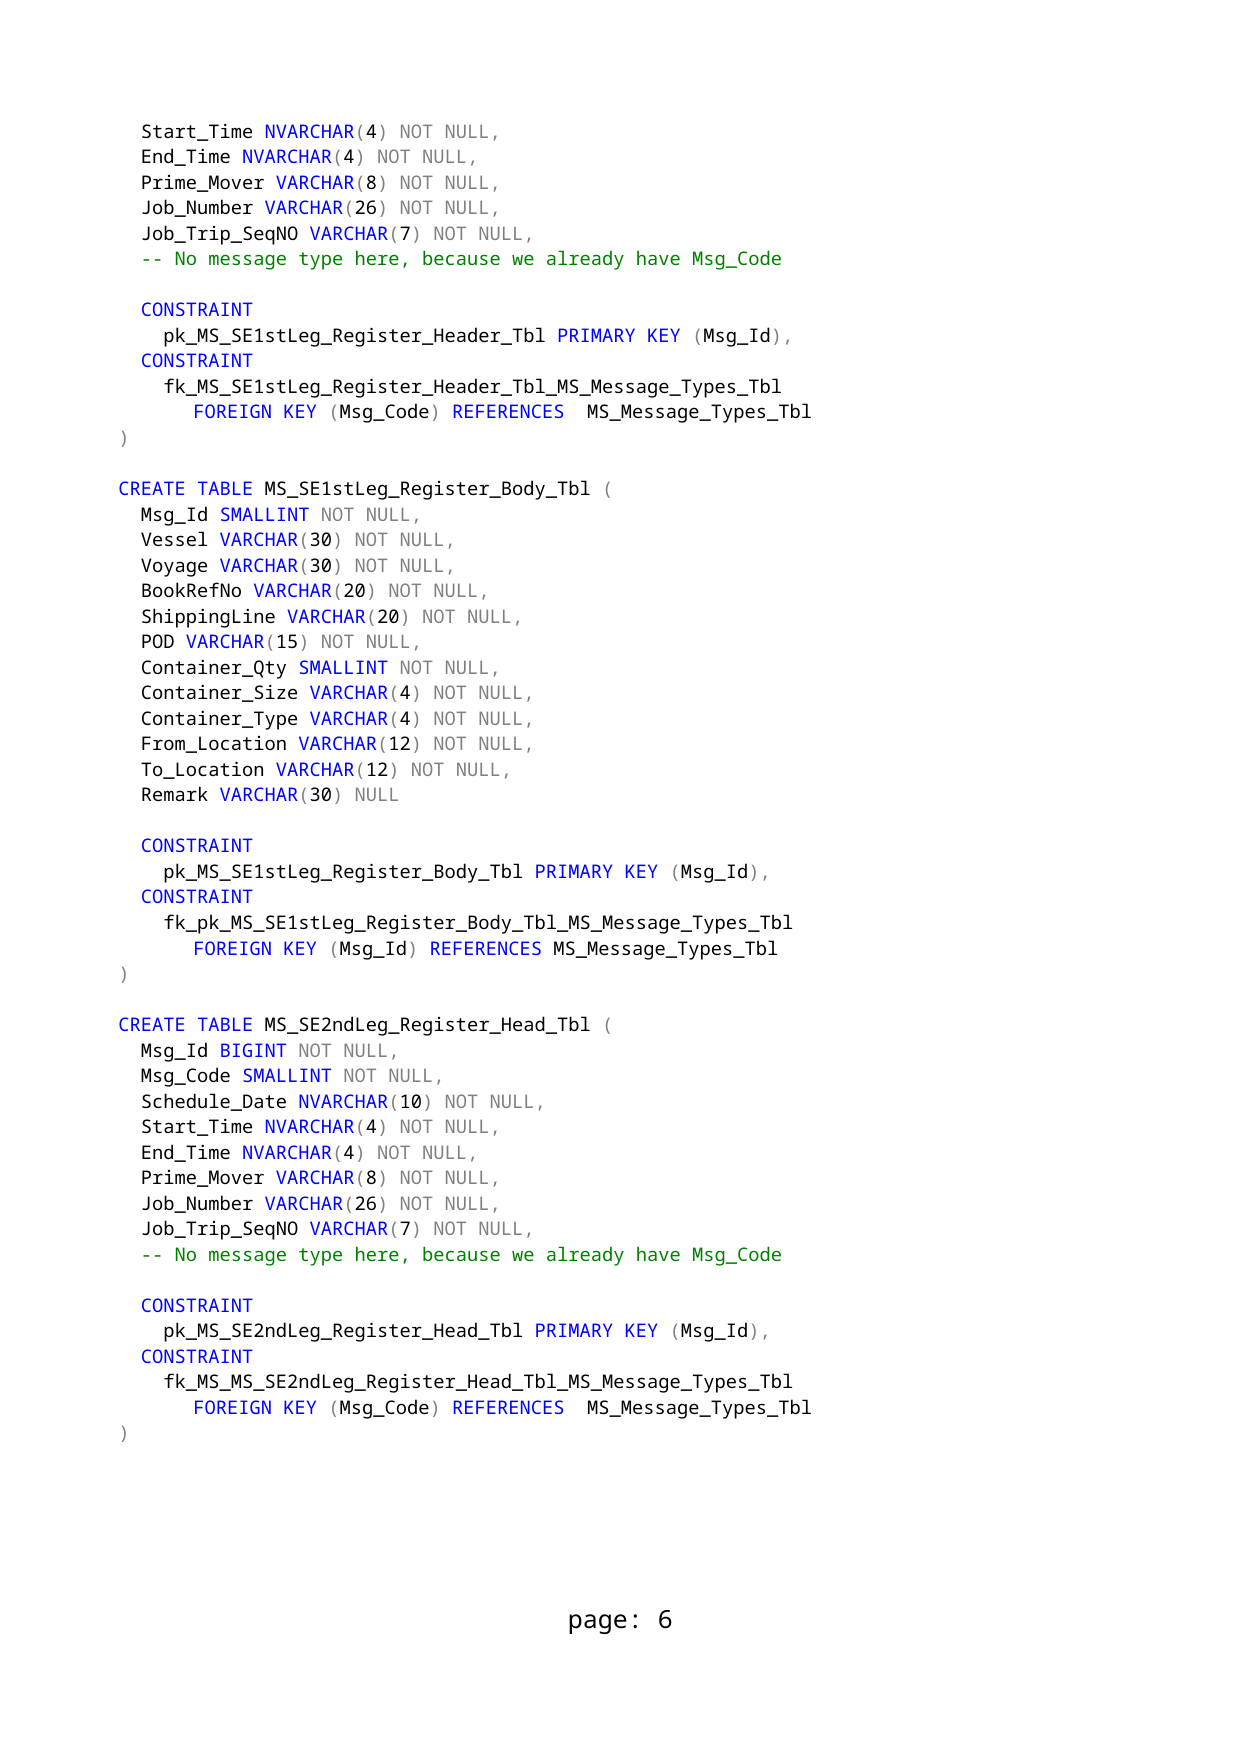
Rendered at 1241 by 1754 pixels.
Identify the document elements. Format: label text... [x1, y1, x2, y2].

text FOREIGN KEY (Msg_Code) REFERENCES MS_Message_Types_Tbl [118, 1394, 1122, 1420]
text Schedule_Date NVARCHAR(10) NOT NULL, [118, 1088, 1122, 1113]
text Job_Trip_SeqNO VARCHAR(7) NOT NULL, [118, 1216, 1122, 1241]
text pk_MS_SE2ndLeg_Register_Head_Tbl PRIMARY KEY (Msg_Id), [118, 1318, 1122, 1343]
text POD VARCHAR(15) NOT NULL, [118, 628, 1122, 654]
text Job_Trip_SeqNO VARCHAR(7) NOT NULL, [118, 220, 1122, 246]
text pk_MS_SE1stLeg_Register_Body_Tbl PRIMARY KEY (Msg_Id), [118, 858, 1122, 884]
text CREATE TABLE MS_SE1stLeg_Register_Body_Tbl ( [118, 475, 1122, 501]
text fk_MS_SE1stLeg_Register_Header_Tbl_MS_Message_Types_Tbl [118, 373, 1122, 399]
text ) [118, 424, 1122, 450]
text Container_Type VARCHAR(4) NOT NULL, [118, 705, 1122, 731]
text Job_Number VARCHAR(26) NOT NULL, [118, 195, 1122, 220]
text FOREIGN KEY (Msg_Id) REFERENCES MS_Message_Types_Tbl [118, 935, 1122, 960]
text End_Time NVARCHAR(4) NOT NULL, [118, 1139, 1122, 1164]
text CONSTRAINT [118, 348, 1122, 373]
text Msg_Id BIGINT NOT NULL, [118, 1037, 1122, 1062]
text Start_Time NVARCHAR(4) NOT NULL, [118, 118, 1122, 144]
text fk_pk_MS_SE1stLeg_Register_Body_Tbl_MS_Message_Types_Tbl [118, 909, 1122, 935]
text CREATE TABLE MS_SE2ndLeg_Register_Head_Tbl ( [118, 1011, 1122, 1037]
text BookRefNo VARCHAR(20) NOT NULL, [118, 577, 1122, 603]
text Vessel VARCHAR(30) NOT NULL, [118, 526, 1122, 552]
text FOREIGN KEY (Msg_Code) REFERENCES MS_Message_Types_Tbl [118, 399, 1122, 424]
text To_Location VARCHAR(12) NOT NULL, [118, 756, 1122, 782]
text Remark VARCHAR(30) NULL [118, 782, 1122, 807]
text CONSTRAINT [118, 884, 1122, 909]
text CONSTRAINT [118, 1343, 1122, 1369]
text Container_Qty SMALLINT NOT NULL, [118, 654, 1122, 679]
text -- No message type here, because we already have Msg_Code [118, 1241, 1122, 1267]
text pk_MS_SE1stLeg_Register_Header_Tbl PRIMARY KEY (Msg_Id), [118, 322, 1122, 348]
text fk_MS_MS_SE2ndLeg_Register_Head_Tbl_MS_Message_Types_Tbl [118, 1369, 1122, 1394]
text From_Location VARCHAR(12) NOT NULL, [118, 731, 1122, 756]
text End_Time NVARCHAR(4) NOT NULL, [118, 144, 1122, 169]
text Msg_Code SMALLINT NOT NULL, [118, 1062, 1122, 1088]
text CONSTRAINT [118, 833, 1122, 858]
text Prime_Mover VARCHAR(8) NOT NULL, [118, 169, 1122, 195]
text -- No message type here, because we already have Msg_Code [118, 246, 1122, 271]
text CONSTRAINT [118, 297, 1122, 322]
text ) [118, 960, 1122, 986]
text Start_Time NVARCHAR(4) NOT NULL, [118, 1113, 1122, 1139]
text Voyage VARCHAR(30) NOT NULL, [118, 552, 1122, 577]
text Job_Number VARCHAR(26) NOT NULL, [118, 1190, 1122, 1216]
text Msg_Id SMALLINT NOT NULL, [118, 501, 1122, 526]
text Prime_Mover VARCHAR(8) NOT NULL, [118, 1164, 1122, 1190]
text ShippingLine VARCHAR(20) NOT NULL, [118, 603, 1122, 628]
text ) [118, 1420, 1122, 1445]
text Container_Size VARCHAR(4) NOT NULL, [118, 679, 1122, 705]
text CONSTRAINT [118, 1292, 1122, 1318]
